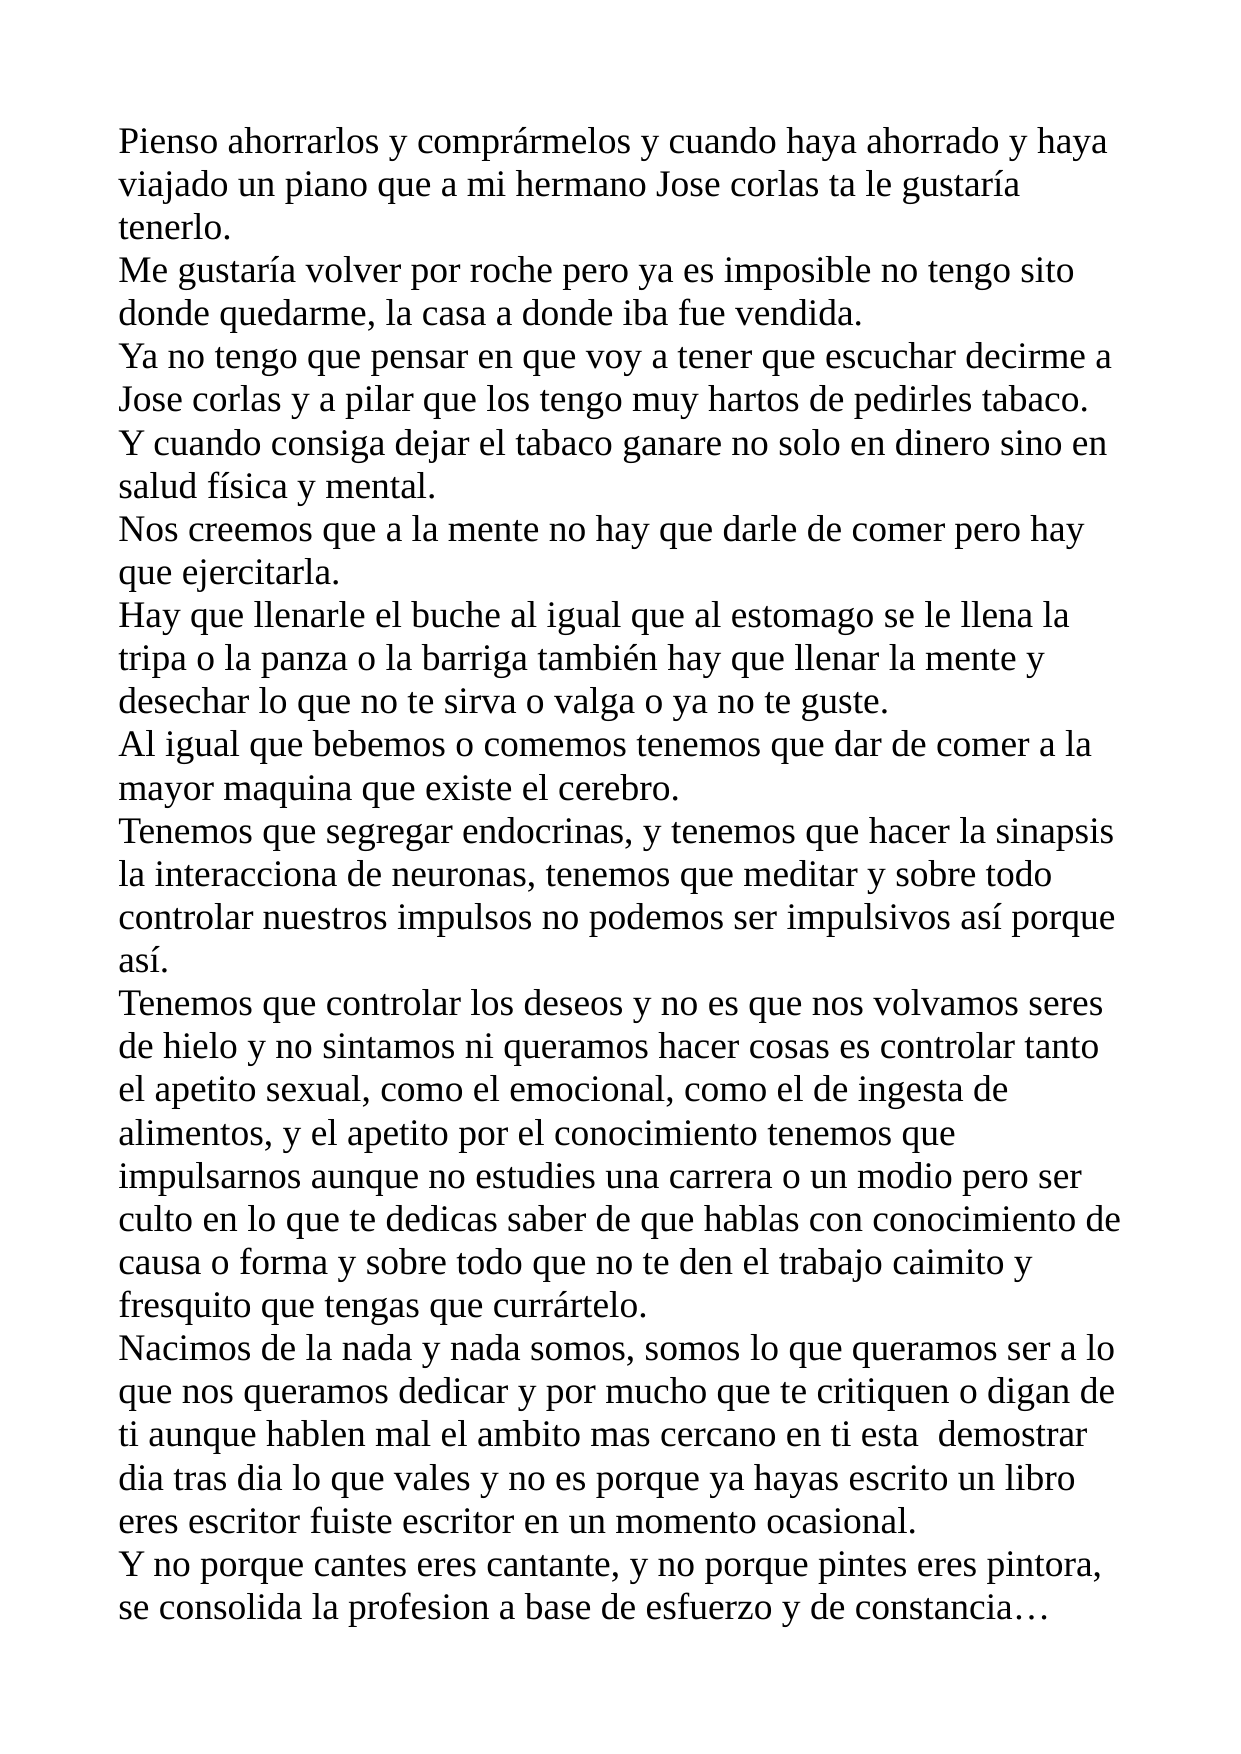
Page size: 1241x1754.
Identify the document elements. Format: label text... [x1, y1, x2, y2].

text Tenemos que controlar los deseos y no es que nos volvamos seres de hielo y no sintamos ni queramos hacer cosas es controlar tanto el apetito sexual, como el emocional, como el de ingesta de alimentos, y el apetito por el conocimiento tenemos que impulsarnos aunque no estudies una carrera o un modio pero ser culto en lo que te dedicas saber de que hablas con conocimiento de causa o forma y sobre todo que no te den el trabajo caimito y fresquito que tengas que currártelo. [118, 981, 1122, 1326]
text Tenemos que segregar endocrinas, y tenemos que hacer la sinapsis la interacciona de neuronas, tenemos que meditar y sobre todo controlar nuestros impulsos no podemos ser impulsivos así porque así. [118, 808, 1122, 981]
text Ya no tengo que pensar en que voy a tener que escuchar decirme a Jose corlas y a pilar que los tengo muy hartos de pedirles tabaco. [118, 334, 1122, 420]
text Me gustaría volver por roche pero ya es imposible no tengo sito donde quedarme, la casa a donde iba fue vendida. [118, 247, 1122, 334]
text se consolida la profesion a base de esfuerzo y de constancia… [118, 1584, 1122, 1627]
text Pienso ahorrarlos y comprármelos y cuando haya ahorrado y haya viajado un piano que a mi hermano Jose corlas ta le gustaría tenerlo. [118, 118, 1122, 247]
text Nos creemos que a la mente no hay que darle de comer pero hay que ejercitarla. [118, 506, 1122, 592]
text Al igual que bebemos o comemos tenemos que dar de comer a la mayor maquina que existe el cerebro. [118, 722, 1122, 808]
text Y no porque cantes eres cantante, y no porque pintes eres pintora, [118, 1541, 1122, 1584]
text Hay que llenarle el buche al igual que al estomago se le llena la tripa o la panza o la barriga también hay que llenar la mente y desechar lo que no te sirva o valga o ya no te guste. [118, 592, 1122, 722]
text Y cuando consiga dejar el tabaco ganare no solo en dinero sino en salud física y mental. [118, 420, 1122, 506]
text Nacimos de la nada y nada somos, somos lo que queramos ser a lo que nos queramos dedicar y por mucho que te critiquen o digan de ti aunque hablen mal el ambito mas cercano en ti esta demostrar dia tras dia lo que vales y no es porque ya hayas escrito un libro eres escritor fuiste escritor en un momento ocasional. [118, 1326, 1122, 1541]
